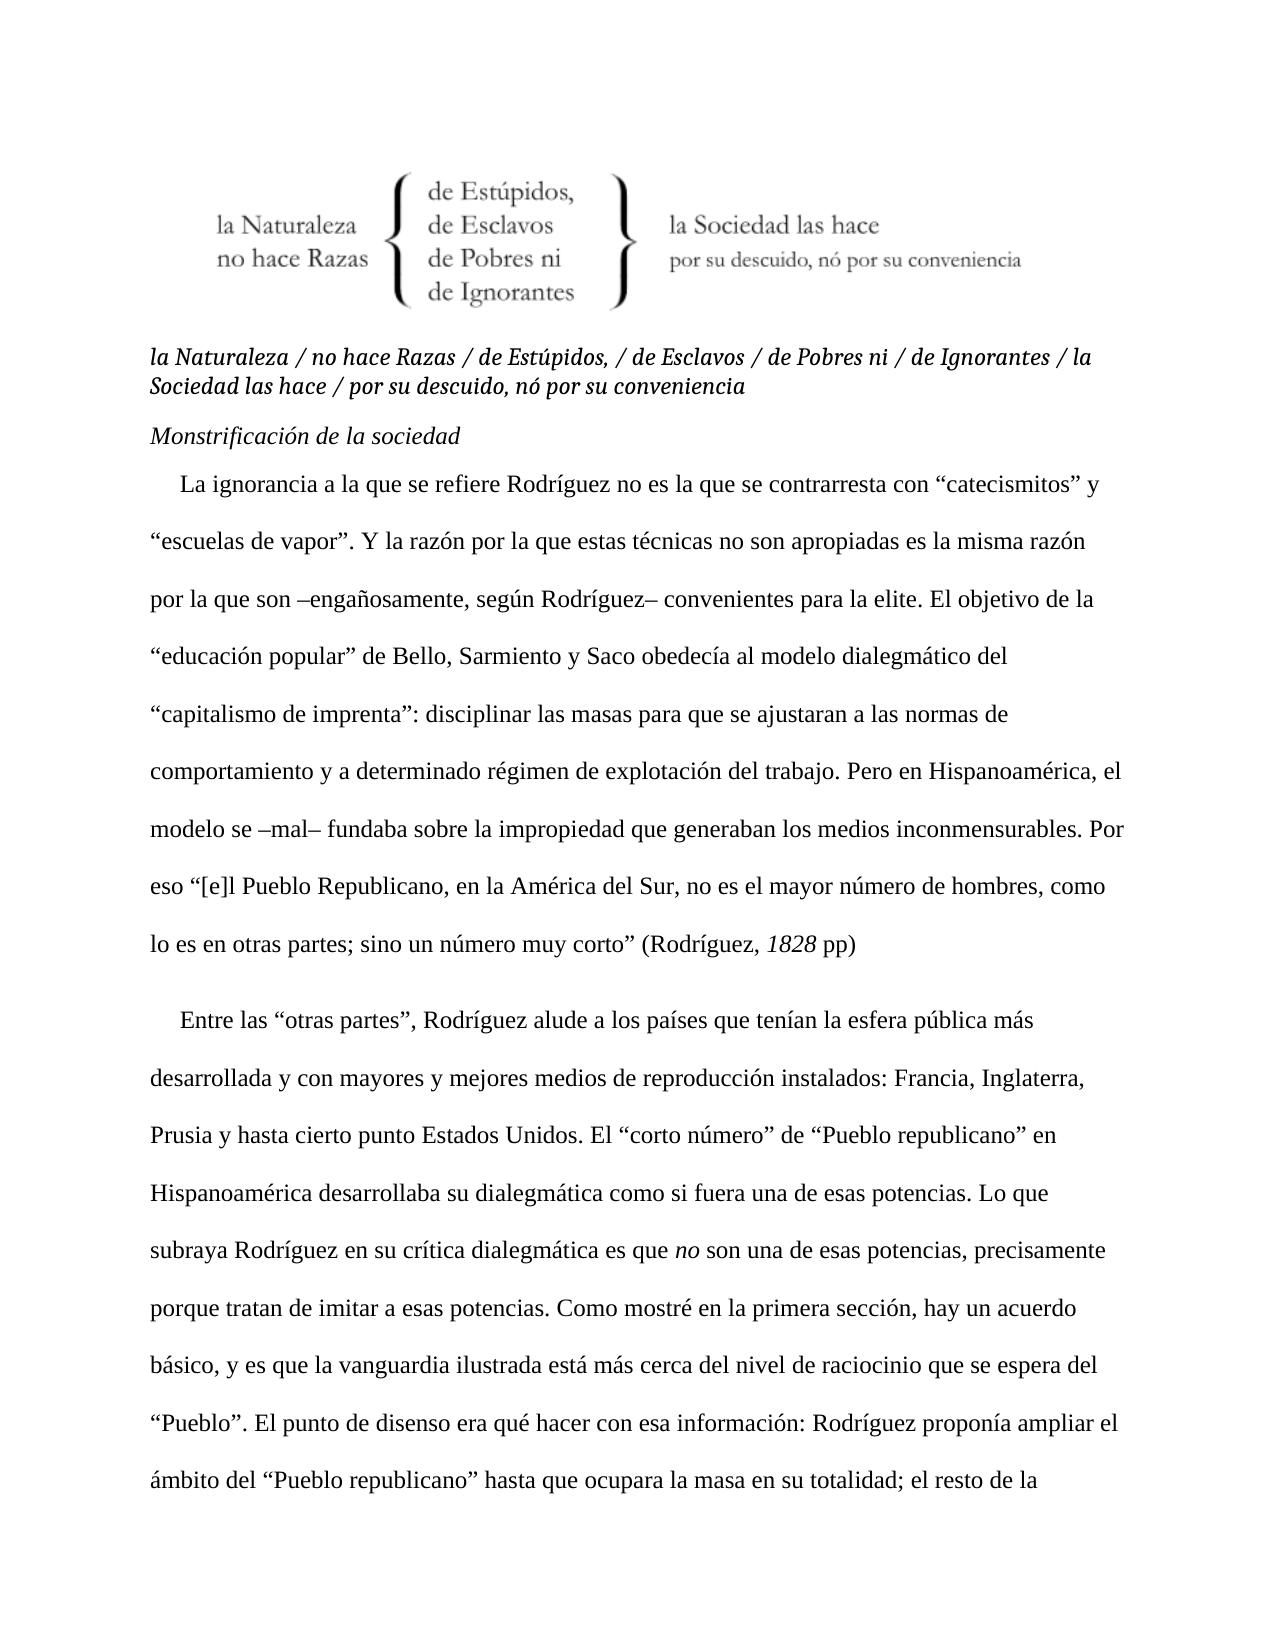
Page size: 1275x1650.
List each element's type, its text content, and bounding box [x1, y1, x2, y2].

subtitle Monstrificación de la sociedad [150, 421, 1125, 450]
picture [168, 150, 1044, 323]
text Entre las “otras partes”, Rodríguez alude a los países que tenían la esfera pública más desarrollada y con mayores y mejores medios de reproducción instalados: Francia, Inglaterra, Prusia y hasta cierto punto Estados Unidos. El “corto número” de “Pueblo republicano” en Hispanoamérica desarrollaba su dialegmática como si fuera una de esas potencias. Lo que subraya Rodríguez en su crítica dialegmática es que no son una de esas potencias, precisamente porque tratan de imitar a esas potencias. Como mostré en la primera sección, hay un acuerdo básico, y es que la vanguardia ilustrada está más cerca del nivel de raciocinio que se espera del “Pueblo”. El punto de disenso era qué hacer con esa información: Rodríguez proponía ampliar el ámbito del “Pueblo republicano” hasta que ocupara la masa en su totalidad; el resto de la [150, 1005, 1125, 1494]
text La ignorancia a la que se refiere Rodríguez no es la que se contrarresta con “catecismitos” y “escuelas de vapor”. Y la razón por la que estas técnicas no son apropiadas es la misma razón por la que son –engañosamente, según Rodríguez– convenientes para la elite. El objetivo de la “educación popular” de Bello, Sarmiento y Saco obedecía al modelo dialegmático del “capitalismo de imprenta”: disciplinar las masas para que se ajustaran a las normas de comportamiento y a determinado régimen de explotación del trabajo. Pero en Hispanoamérica, el modelo se –mal– fundaba sobre la impropiedad que generaban los medios inconmensurables. Por eso “[e]l Pueblo Republicano, en la América del Sur, no es el mayor número de hombres, como lo es en otras partes; sino un número muy corto” (Rodríguez, 1828 pp) [150, 469, 1125, 958]
text la Naturaleza / no hace Razas / de Estúpidos, / de Esclavos / de Pobres ni / de Ignorantes / la Sociedad las hace / por su descuido, nó por su conveniencia [150, 343, 1125, 401]
